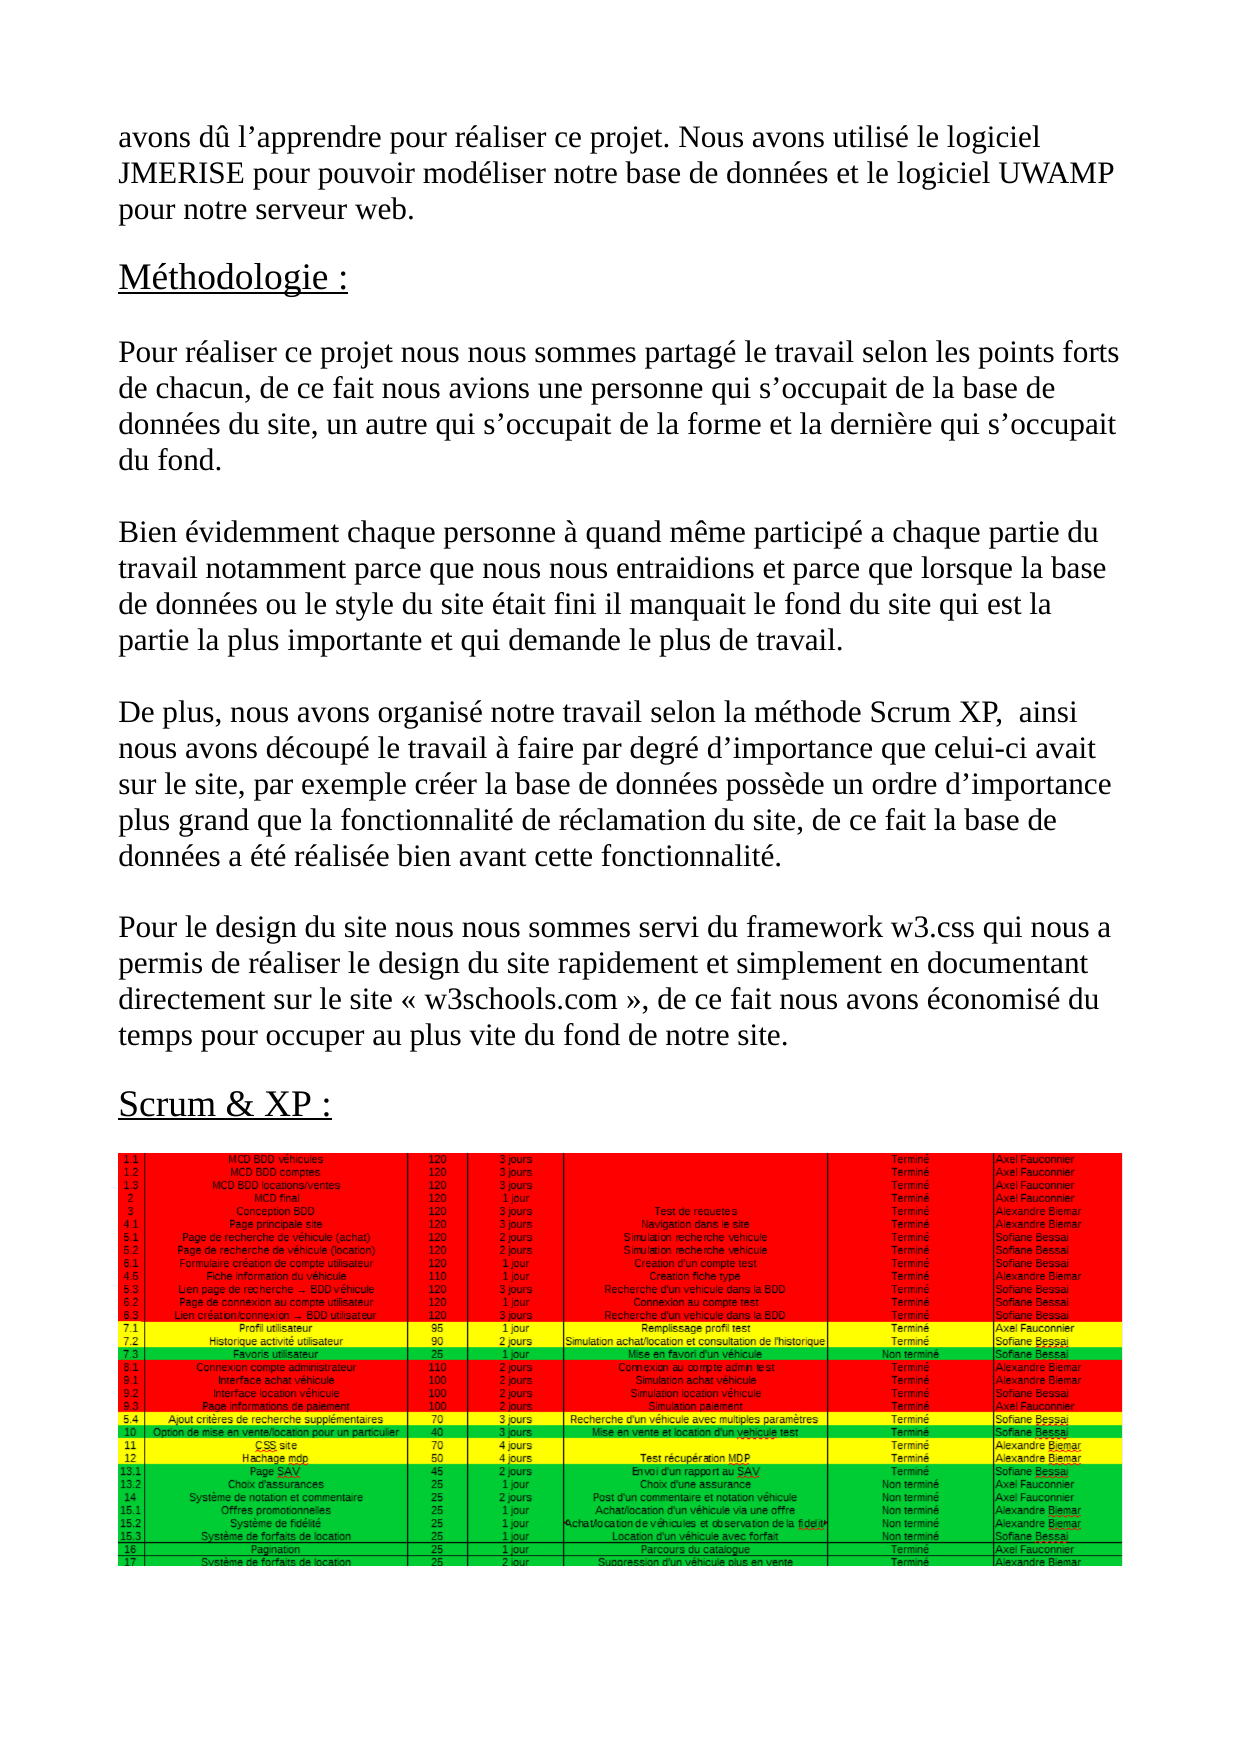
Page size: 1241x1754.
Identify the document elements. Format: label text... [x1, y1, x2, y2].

text Méthodologie : [118, 255, 1122, 298]
text Bien évidemment chaque personne à quand même participé a chaque partie du travail notamment parce que nous nous entraidions et parce que lorsque la base de données ou le style du site était fini il manquait le fond du site qui est la partie la plus importante et qui demande le plus de travail. [118, 513, 1122, 657]
picture [118, 1153, 1123, 1566]
text avons dû l’apprendre pour réaliser ce projet. Nous avons utilisé le logiciel JMERISE pour pouvoir modéliser notre base de données et le logiciel UWAMP pour notre serveur web. [118, 118, 1122, 226]
text Pour le design du site nous nous sommes servi du framework w3.css qui nous a permis de réaliser le design du site rapidement et simplement en documentant directement sur le site « w3schools.com », de ce fait nous avons économisé du temps pour occuper au plus vite du fond de notre site. [118, 909, 1122, 1052]
text De plus, nous avons organisé notre travail selon la méthode Scrum XP, ainsi nous avons découpé le travail à faire par degré d’importance que celui-ci avait sur le site, par exemple créer la base de données possède un ordre d’importance plus grand que la fonctionnalité de réclamation du site, de ce fait la base de données a été réalisée bien avant cette fonctionnalité. [118, 693, 1122, 873]
text Pour réaliser ce projet nous nous sommes partagé le travail selon les points forts de chacun, de ce fait nous avions une personne qui s’occupait de la base de données du site, un autre qui s’occupait de la forme et la dernière qui s’occupait du fond. [118, 334, 1122, 477]
text Scrum & XP : [118, 1081, 1122, 1124]
